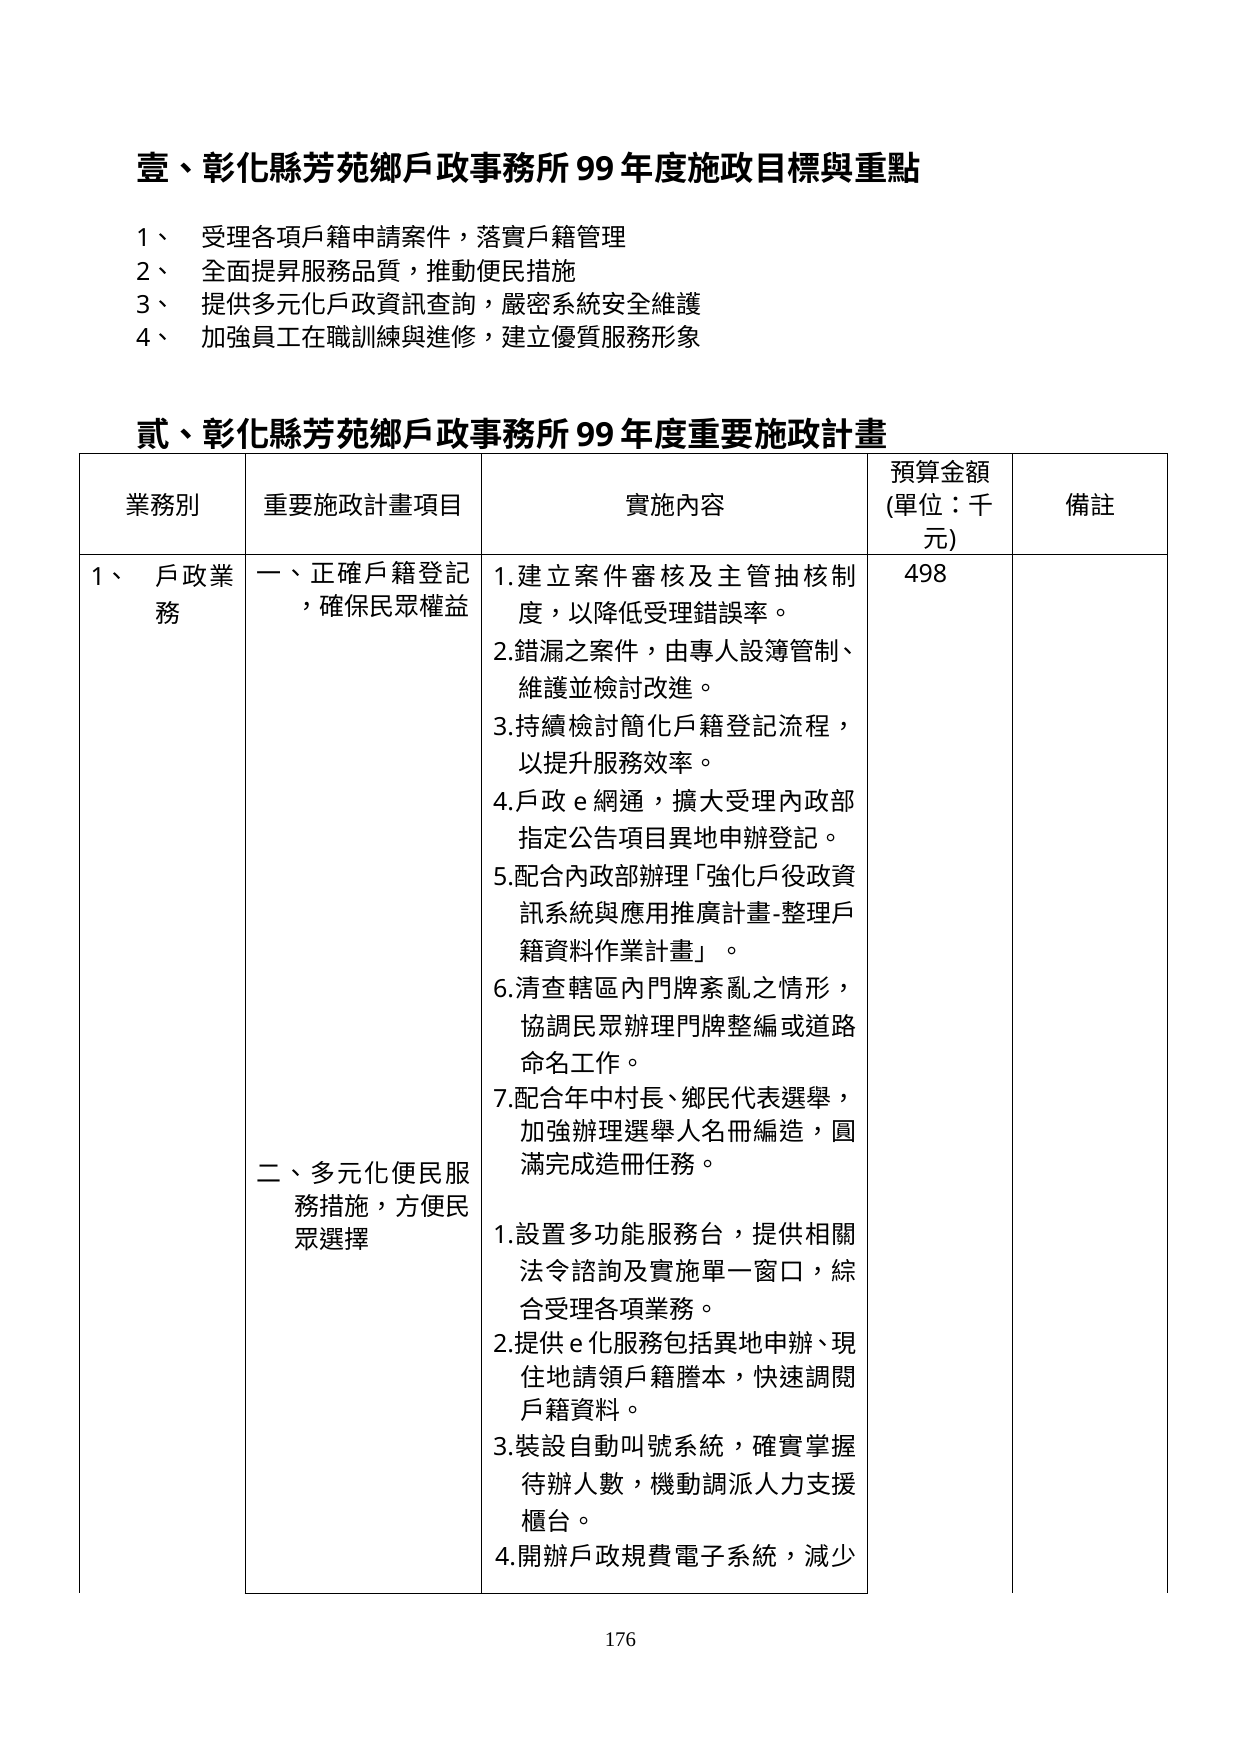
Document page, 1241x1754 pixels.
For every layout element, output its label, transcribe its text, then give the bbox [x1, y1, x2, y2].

table_cell [1013, 1112, 1167, 1146]
table_cell [1013, 1352, 1167, 1387]
table_cell [868, 1387, 1012, 1421]
table_cell [868, 1421, 1012, 1455]
table_header 預算金額 (單位：千元) [868, 454, 1012, 554]
table_cell [80, 1180, 245, 1215]
table_cell [1013, 1284, 1167, 1318]
table_cell [80, 1284, 245, 1318]
table_cell [80, 1387, 245, 1421]
table_cell [80, 1043, 245, 1077]
table_cell [80, 734, 245, 768]
table_cell [868, 1559, 1012, 1593]
table_cell [80, 1146, 245, 1180]
table_cell [868, 1077, 1012, 1112]
table_cell [1013, 1387, 1167, 1421]
table_cell [1013, 871, 1167, 905]
table_cell [80, 1524, 245, 1558]
table_cell [868, 665, 1012, 699]
table_cell 一、正確戶籍登記，確保民眾權益 二、多元化便民服務措施，方便民眾選擇 [246, 555, 481, 1593]
table_cell [80, 974, 245, 1008]
table_cell [1013, 1146, 1167, 1180]
table_cell [1013, 1455, 1167, 1490]
table_cell [868, 1284, 1012, 1318]
table_cell [1013, 1215, 1167, 1249]
table_cell [1013, 699, 1167, 733]
table_cell [868, 974, 1012, 1008]
table_header 業務別 [80, 454, 245, 554]
table_cell [1013, 734, 1167, 768]
table_header 備註 [1013, 454, 1167, 554]
table_cell [80, 802, 245, 837]
table_cell [80, 699, 245, 733]
table_cell [80, 1421, 245, 1455]
table_cell [1013, 1077, 1167, 1112]
table_cell [1013, 974, 1167, 1008]
table_cell [80, 1112, 245, 1146]
table_cell [80, 1249, 245, 1283]
table_cell [868, 1215, 1012, 1249]
table_cell [80, 630, 245, 665]
table_cell [80, 1352, 245, 1387]
table_cell [868, 1352, 1012, 1387]
table_cell [868, 1009, 1012, 1043]
table_cell [1013, 768, 1167, 802]
table_cell [868, 905, 1012, 940]
table_cell [868, 871, 1012, 905]
table_header 實施內容 [482, 454, 867, 554]
table_cell 戶政業務 [80, 555, 245, 630]
text 貳、彰化縣芳苑鄉戶政事務所99年度重要施政計畫 [136, 420, 1104, 453]
table_cell [868, 630, 1012, 665]
table_cell [1013, 1559, 1167, 1593]
table_cell [868, 1146, 1012, 1180]
table_cell [868, 1180, 1012, 1215]
table_cell [80, 1559, 245, 1593]
table_header 重要施政計畫項目 [246, 454, 481, 554]
table_cell [1013, 1421, 1167, 1455]
list 提供多元化戶政資訊查詢，嚴密系統安全維護 [136, 287, 1104, 320]
table_cell [1013, 837, 1167, 871]
table_cell [80, 1077, 245, 1112]
table_cell [1013, 555, 1167, 630]
table_cell [80, 837, 245, 871]
table_cell [868, 1112, 1012, 1146]
table_cell [80, 665, 245, 699]
table_cell [80, 1009, 245, 1043]
table_cell [1013, 802, 1167, 837]
table_cell [1013, 1180, 1167, 1215]
table_cell [868, 940, 1012, 974]
table_cell [80, 1490, 245, 1524]
table_cell [1013, 1524, 1167, 1558]
table_cell [868, 699, 1012, 733]
table_cell [80, 940, 245, 974]
table_cell [1013, 1490, 1167, 1524]
table_cell [1013, 1009, 1167, 1043]
table_cell [1013, 905, 1167, 940]
table_cell [80, 871, 245, 905]
table_cell [1013, 940, 1167, 974]
table_cell [868, 1043, 1012, 1077]
table_cell [868, 837, 1012, 871]
list 受理各項戶籍申請案件，落實戶籍管理 [136, 220, 1104, 253]
list 全面提昇服務品質，推動便民措施 [136, 253, 1104, 287]
table_cell [868, 1249, 1012, 1283]
text 壹、彰化縣芳苑鄉戶政事務所99年度施政目標與重點 [136, 153, 1104, 187]
table_cell [1013, 1249, 1167, 1283]
table_cell [1013, 1043, 1167, 1077]
table_cell [1013, 1318, 1167, 1352]
table_cell [868, 802, 1012, 837]
list 加強員工在職訓練與進修，建立優質服務形象 [136, 320, 1104, 353]
table_cell [868, 1455, 1012, 1490]
table_cell 498 [868, 555, 1012, 630]
table_cell [1013, 665, 1167, 699]
table_cell [1013, 630, 1167, 665]
table_cell 1.建立案件審核及主管抽核制度，以降低受理錯誤率。 2.錯漏之案件，由專人設簿管制、維護並檢討改進。 3.持續檢討簡化戶籍登記流程，以提升服務效率。 4.戶政e網通，擴大受理內政部指定公告項目異地申辦登記。 5.配合內政部辦理「強化戶役政資訊系統與應用推廣計畫-整理戶籍資料作業計畫」。 6.清查轄區內門牌紊亂之情形，協調民眾辦理門牌整編或道路命名工作。 7.配合年中村長、鄉民代表選舉，加強辦理選舉人名冊編造，圓滿完成造冊任務。 1.設置多功能服務台，提供相關法令諮詢及實施單一窗口，綜合受理各項業務。 2.提供e化服務包括異地申辦、現住地請領戶籍謄本，快速調閱戶籍資料。 3.裝設自動叫號系統，確實掌握待辦人數，機動調派人力支援櫃台。 4.開辦戶政規費電子系統，減少 [482, 555, 867, 1593]
table_cell [80, 1215, 245, 1249]
table_cell [868, 1318, 1012, 1352]
table_cell [80, 1455, 245, 1490]
table_cell [80, 1318, 245, 1352]
table_cell [868, 1524, 1012, 1558]
table_cell [868, 768, 1012, 802]
table_cell [868, 1490, 1012, 1524]
table_cell [80, 768, 245, 802]
table_cell [868, 734, 1012, 768]
table_cell [80, 905, 245, 940]
